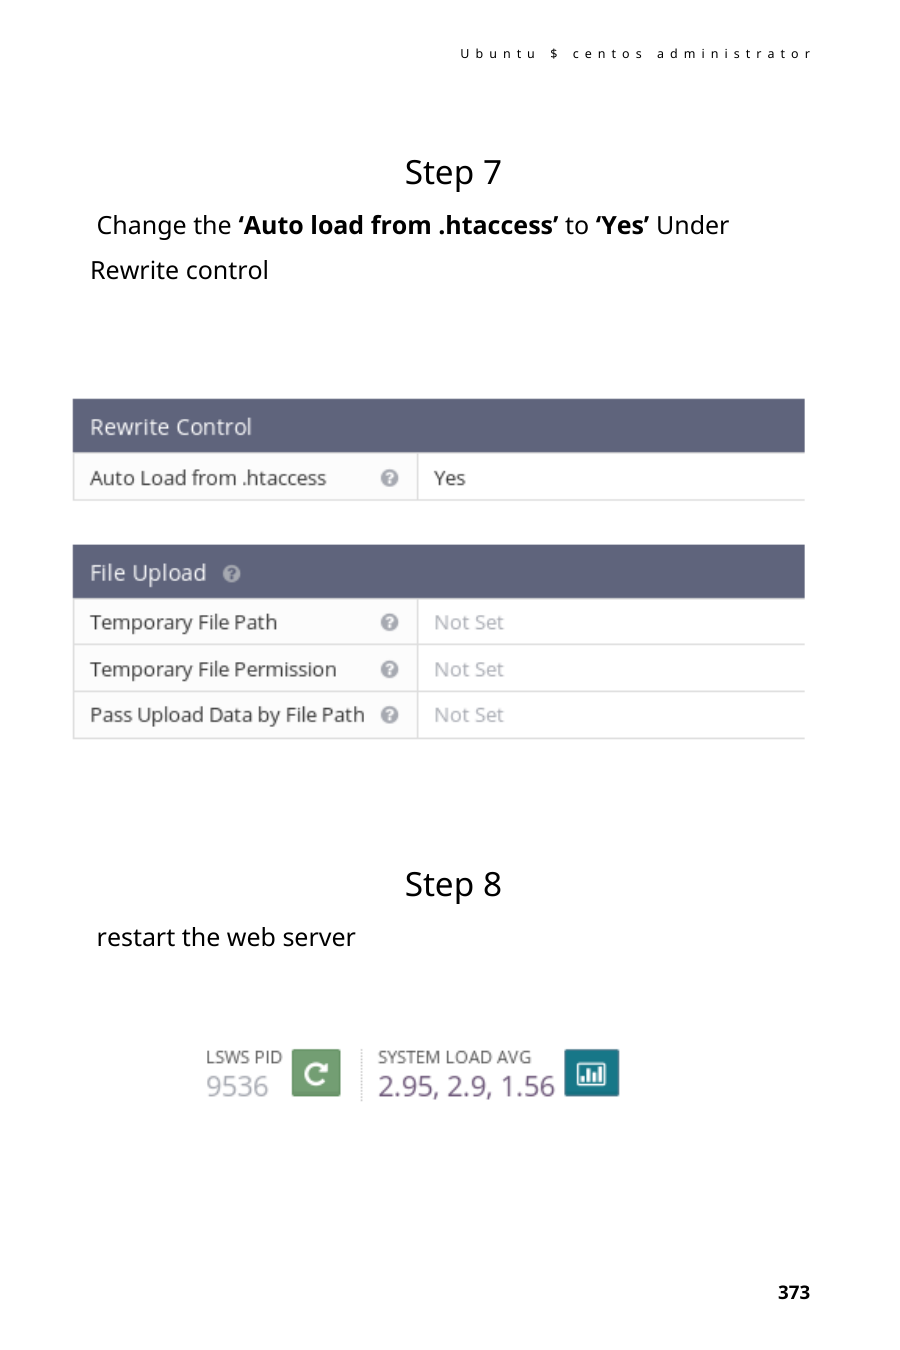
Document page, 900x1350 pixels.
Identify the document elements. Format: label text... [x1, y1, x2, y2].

text Step 7 [90, 149, 810, 195]
picture [109, 1018, 632, 1158]
text restart the web server [90, 919, 810, 953]
picture [70, 396, 805, 752]
text Change the ‘Auto load from .htaccess’ to ‘Yes’ Under Rewrite control [90, 208, 810, 287]
text Step 8 [90, 860, 810, 906]
